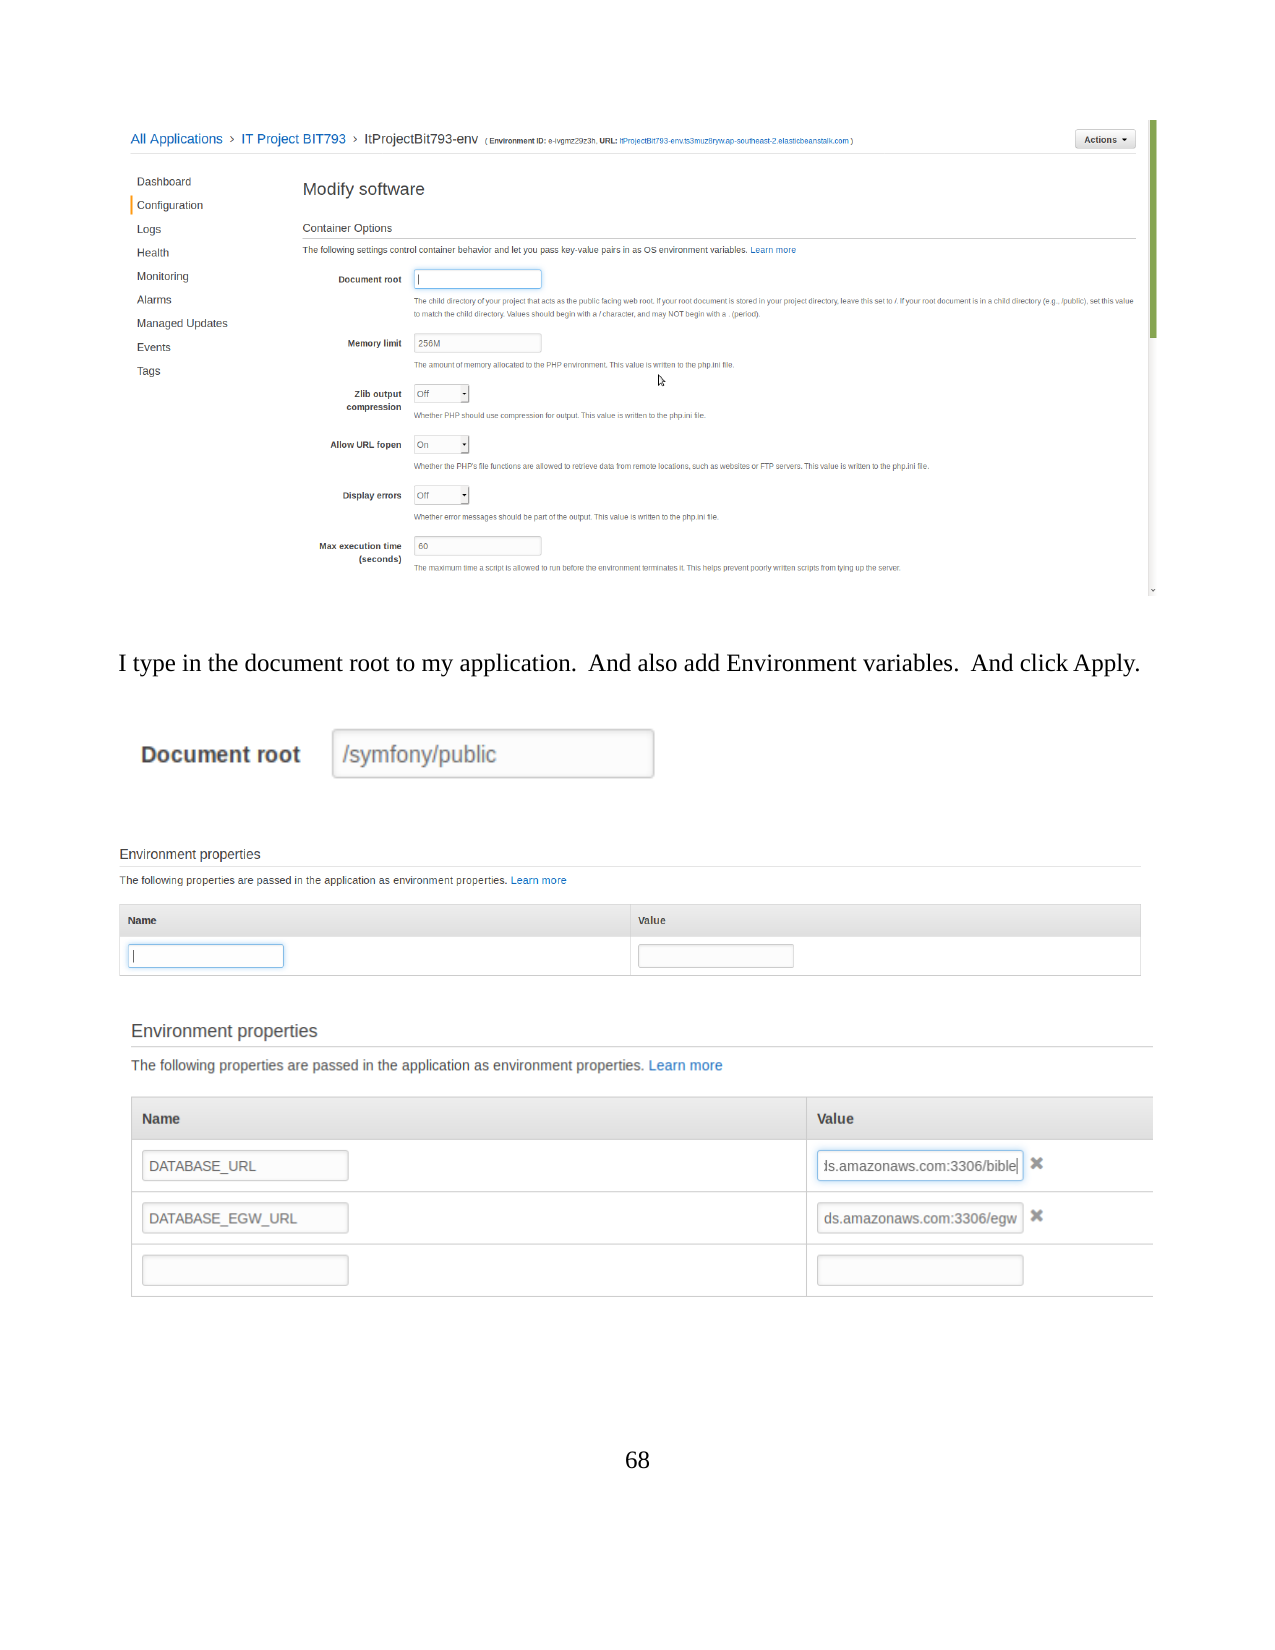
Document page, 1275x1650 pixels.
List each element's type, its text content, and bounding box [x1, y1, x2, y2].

text I type in the document root to my application. And also add Environment variables. And click Apply. [118, 648, 1157, 677]
picture [114, 1017, 1153, 1303]
picture [118, 120, 1157, 596]
picture [107, 835, 1147, 997]
picture [124, 718, 755, 801]
